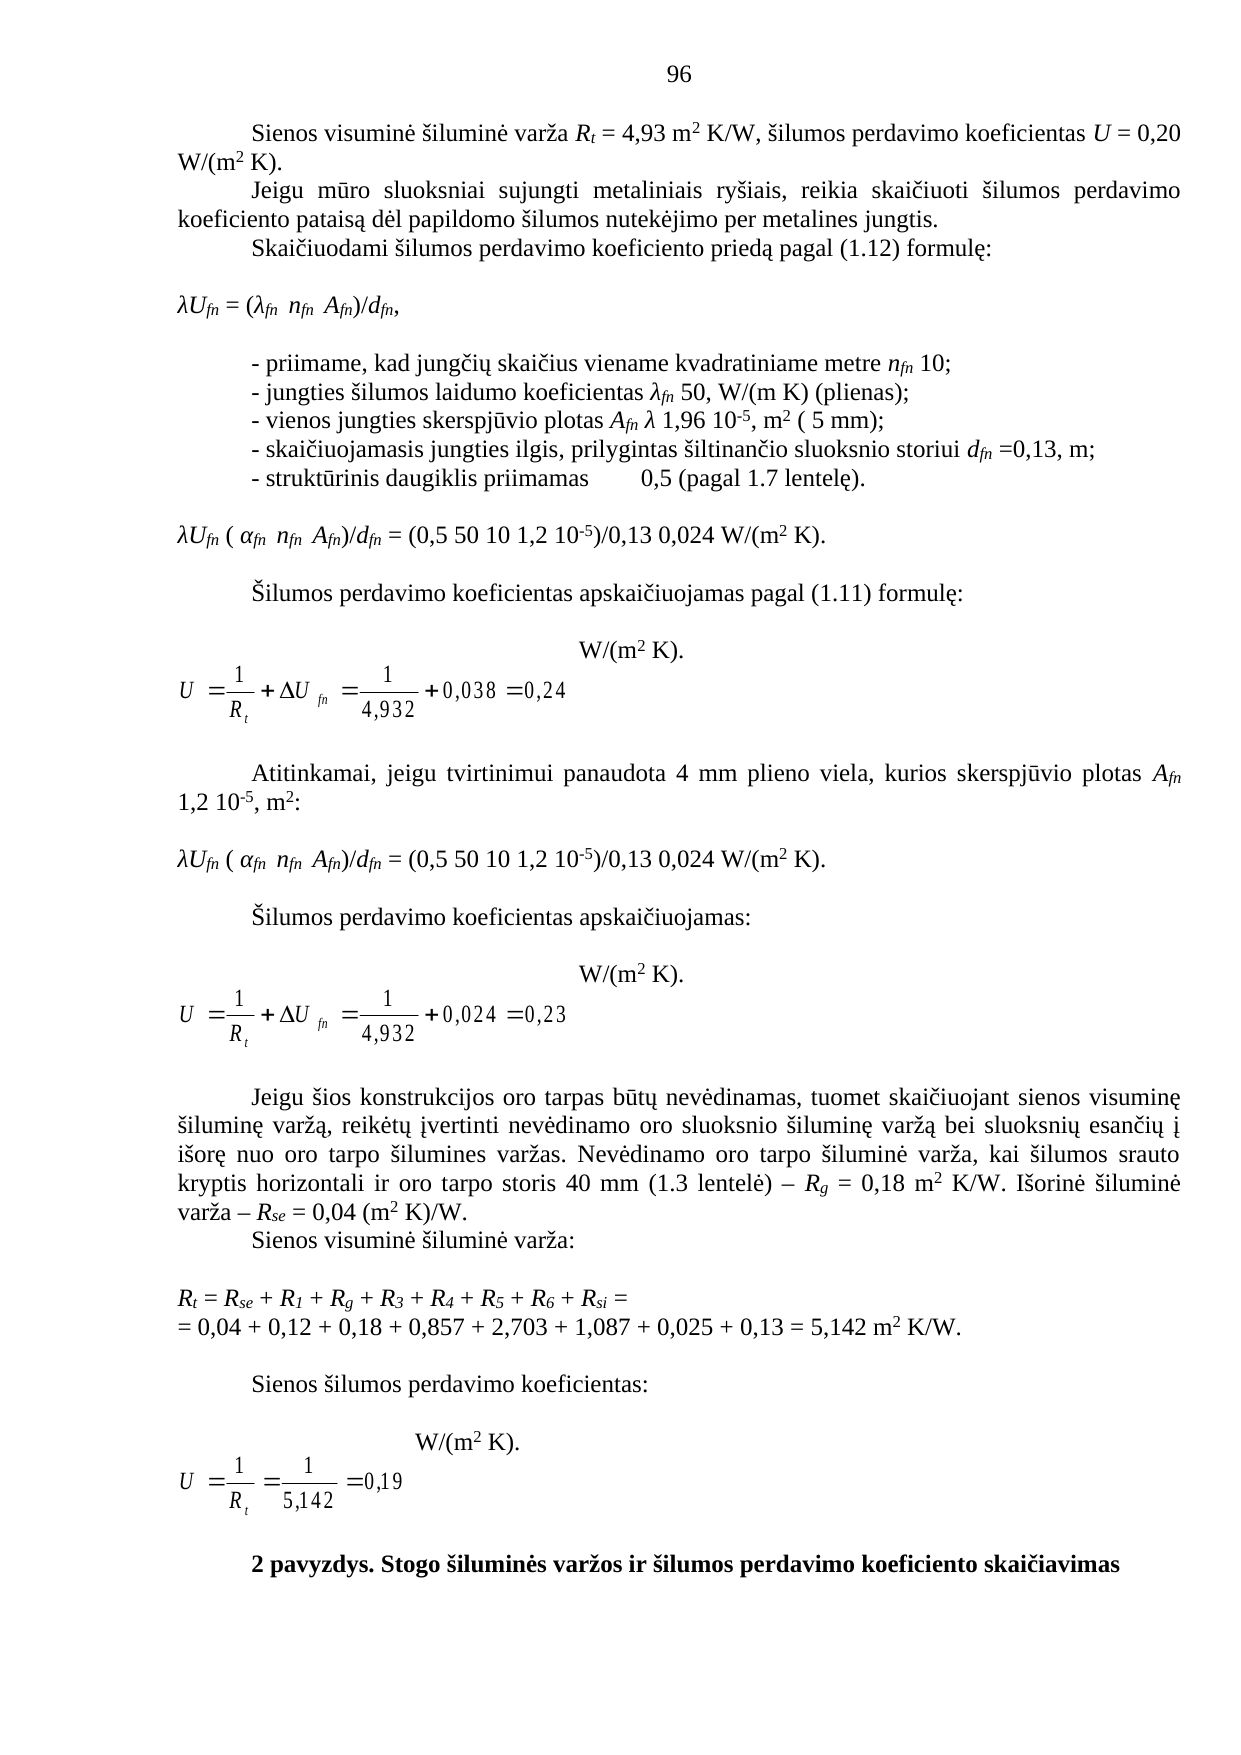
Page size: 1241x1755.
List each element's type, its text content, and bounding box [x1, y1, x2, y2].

text λUfn ( αfn nfn Afn)/dfn = (0,5 50 10 1,2 10-5)/0,13 0,024 W/(m2 K). [177, 844, 1181, 873]
text Jeigu mūro sluoksniai sujungti metaliniais ryšiais, reikia skaičiuoti šilumos perdavimo koeficiento pataisą dėl papildomo šilumos nutekėjimo per metalines jungtis. [177, 176, 1181, 233]
text Šilumos perdavimo koeficientas apskaičiuojamas: [177, 902, 1181, 931]
text 2 pavyzdys. Stogo šiluminės varžos ir šilumos perdavimo koeficiento skaičiavimas [177, 1549, 1181, 1578]
text Atitinkamai, jeigu tvirtinimui panaudota 4 mm plieno viela, kurios skerspjūvio plotas Afn 1,2 10-5, m2: [177, 758, 1181, 816]
text Sienos visuminė šiluminė varža Rt = 4,93 m2 K/W, šilumos perdavimo koeficientas U = 0,20 W/(m2 K). [177, 118, 1181, 176]
text - priimame, kad jungčių skaičius viename kvadratiniame metre nfn 10; [177, 348, 1172, 377]
text Sienos šilumos perdavimo koeficientas: [177, 1369, 1181, 1398]
text Skaičiuodami šilumos perdavimo koeficiento priedą pagal (1.12) formulę: [177, 233, 1181, 262]
text - vienos jungties skerspjūvio plotas Afn λ 1,96 10-5, m2 ( 5 mm); [177, 406, 1172, 434]
text λUfn = (λfn nfn Afn)/dfn, [177, 291, 1181, 319]
text W/(m2 K). [177, 636, 1181, 729]
text W/(m2 K). [177, 1427, 1181, 1520]
text Sienos visuminė šiluminė varža: [177, 1225, 1181, 1254]
text = 0,04 + 0,12 + 0,18 + 0,857 + 2,703 + 1,087 + 0,025 + 0,13 = 5,142 m2 K/W. [177, 1312, 1181, 1340]
text Jeigu šios konstrukcijos oro tarpas būtų nevėdinamas, tuomet skaičiuojant sienos visuminę šiluminę varžą, reikėtų įvertinti nevėdinamo oro sluoksnio šiluminę varžą bei sluoksnių esančių į išorę nuo oro tarpo šilumines varžas. Nevėdinamo oro tarpo šiluminė varža, kai šilumos srauto kryptis horizontali ir oro tarpo storis 40 mm (1.3 lentelė) – Rg = 0,18 m2 K/W. Išorinė šiluminė varža – Rse = 0,04 (m2 K)/W. [177, 1082, 1181, 1225]
text W/(m2 K). [177, 959, 1181, 1053]
text - jungties šilumos laidumo koeficientas λfn 50, W/(m K) (plienas); [177, 377, 1172, 406]
text - skaičiuojamasis jungties ilgis, prilygintas šiltinančio sluoksnio storiui dfn =0,13, m; [177, 434, 1187, 463]
text Rt = Rse + R1 + Rg + R3 + R4 + R5 + R6 + Rsi = [177, 1283, 1181, 1312]
text - struktūrinis daugiklis priimamas  0,5 (pagal 1.7 lentelę). [177, 463, 1172, 492]
text Šilumos perdavimo koeficientas apskaičiuojamas pagal (1.11) formulę: [177, 578, 1181, 607]
text λUfn ( αfn nfn Afn)/dfn = (0,5 50 10 1,2 10-5)/0,13 0,024 W/(m2 K). [177, 521, 1181, 549]
